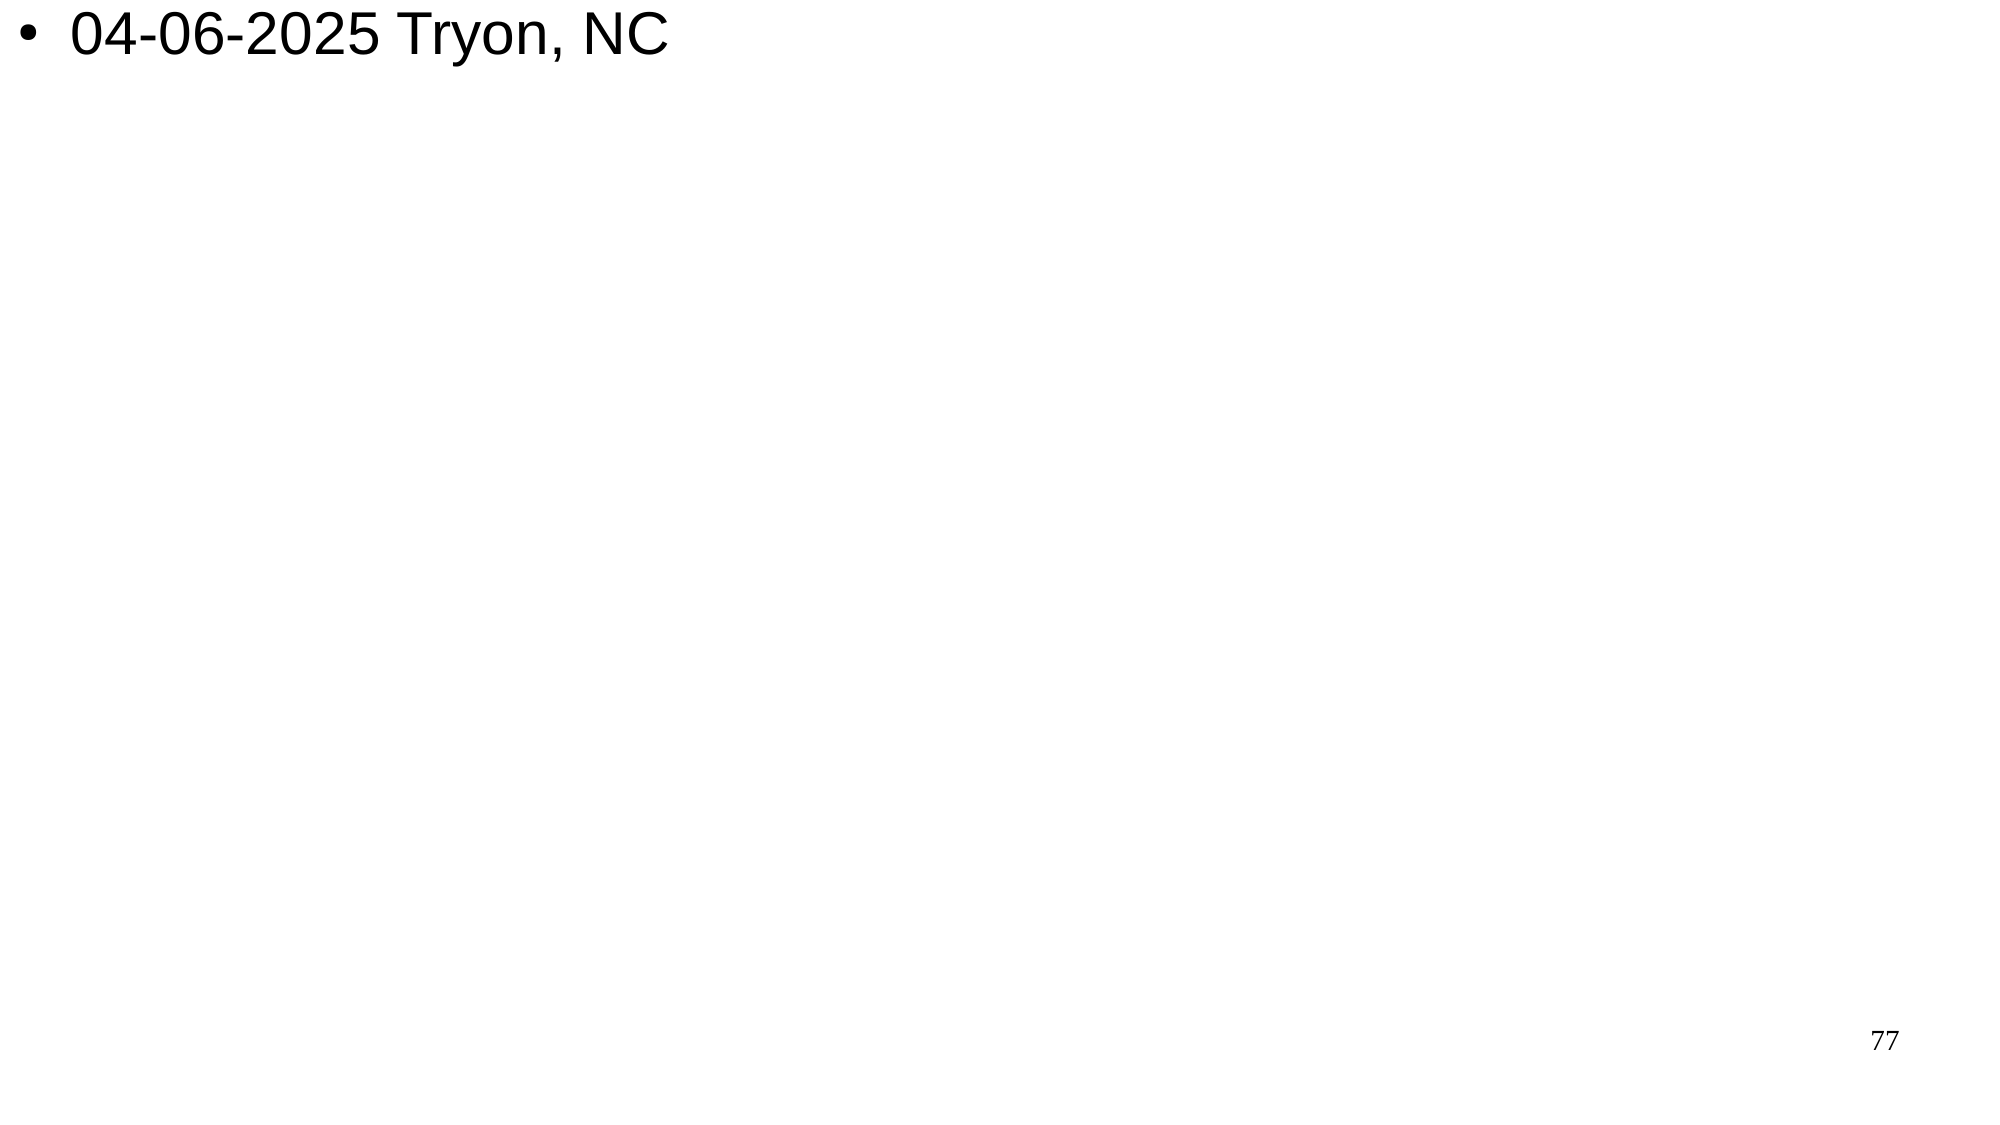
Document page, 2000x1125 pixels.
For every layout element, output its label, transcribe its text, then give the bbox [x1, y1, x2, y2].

list 04-06-2025 Tryon, NC [0, 0, 1996, 1123]
